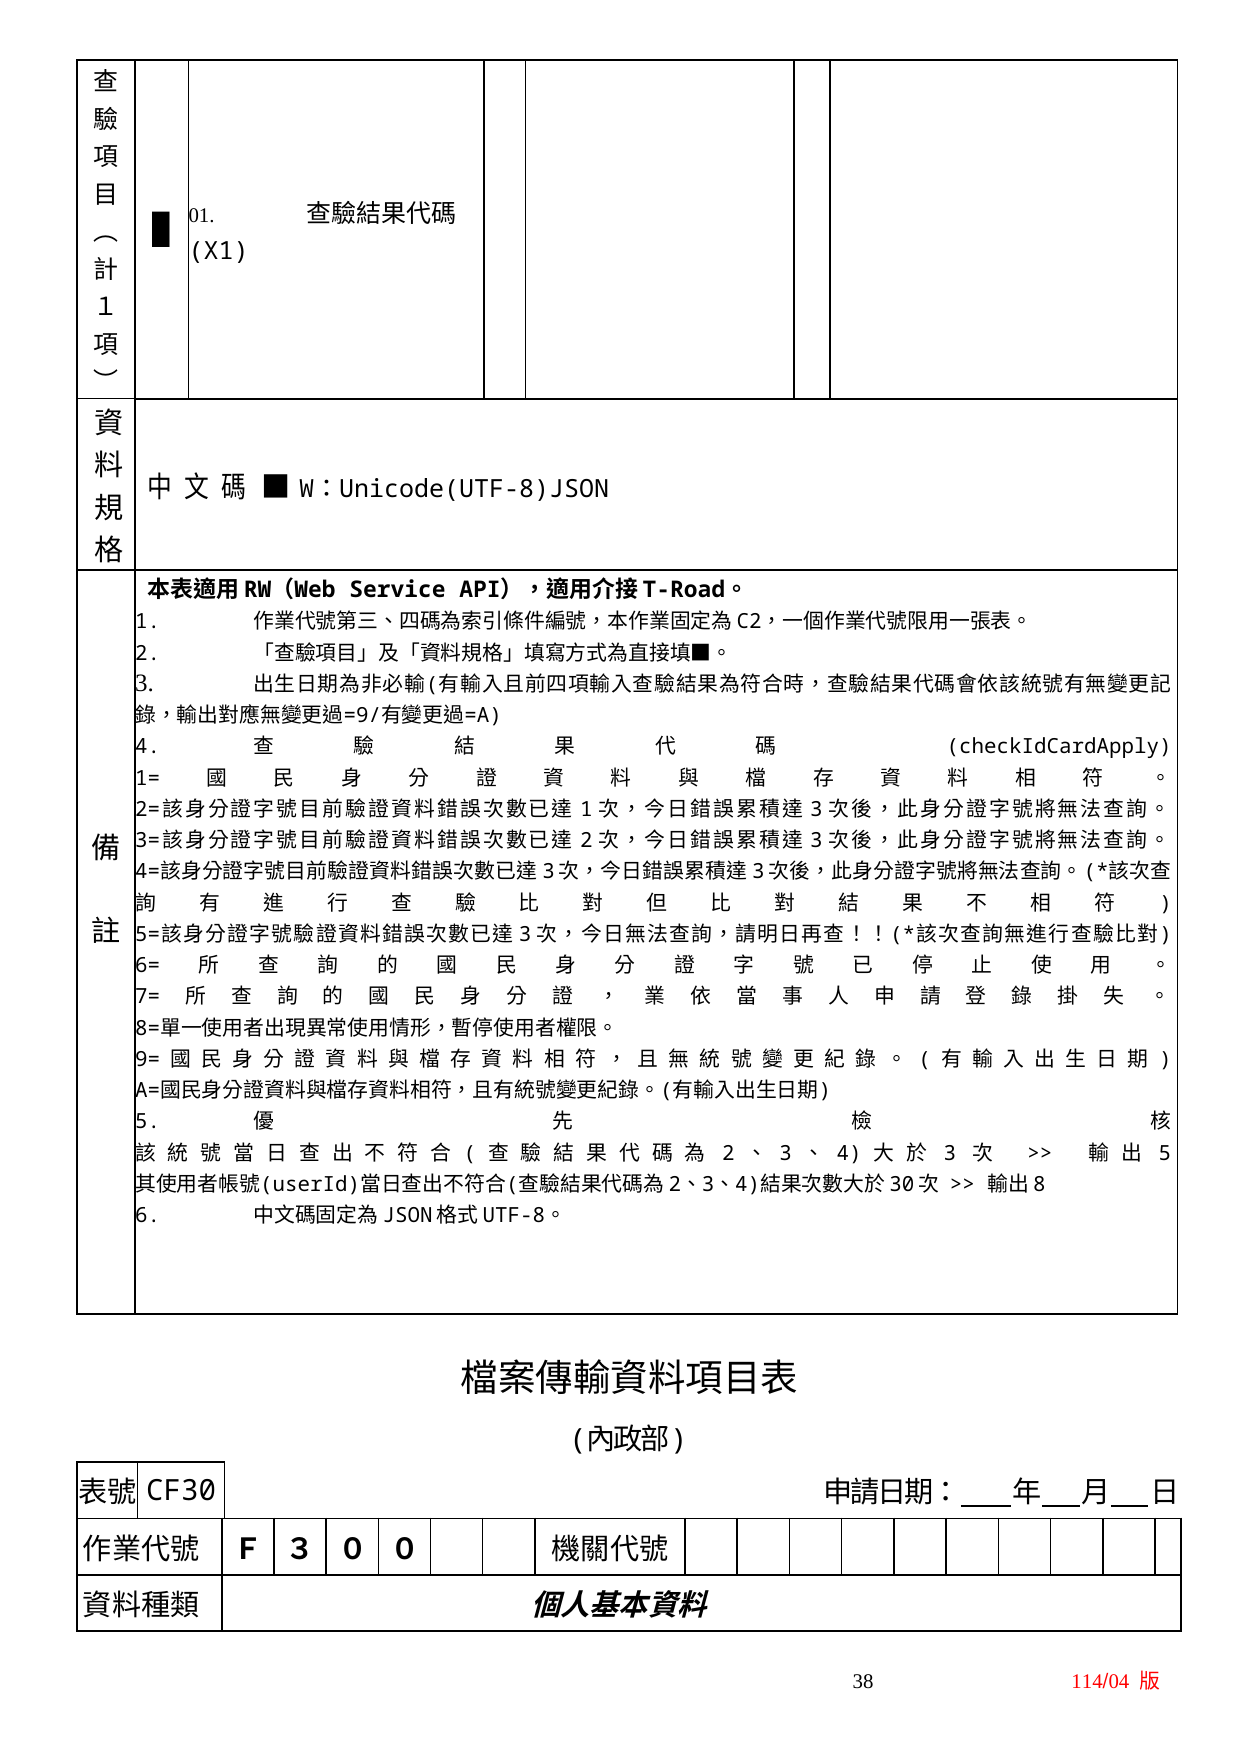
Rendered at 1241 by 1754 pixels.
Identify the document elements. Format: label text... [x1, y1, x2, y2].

table_cell [1178, 398, 1199, 569]
table_cell [1051, 1519, 1102, 1574]
table_cell [1178, 569, 1199, 1313]
table_cell 個人基本資料 [223, 1576, 1180, 1630]
table_cell ０ [327, 1519, 378, 1574]
table_cell [790, 1519, 841, 1574]
table_cell [795, 61, 829, 398]
table_cell [947, 1519, 998, 1574]
table_cell 作業代號 [78, 1519, 221, 1574]
table_cell [895, 1519, 945, 1574]
table_cell [1156, 1519, 1180, 1574]
table_cell [842, 1519, 893, 1574]
table_cell █ [136, 61, 188, 398]
table_cell 資料規格 [78, 399, 134, 569]
table_cell 本表適用RW（Web Service API），適用介接T-Road。 作業代號第三、四碼為索引條件編號，本作業固定為C2，一個作業代號限用一張表。 「查驗項目」及「資料規格」填寫方式為直接填■。 出生日期為非必輸(有輸入且前四項輸入查驗結果為符合時，查驗結果代碼會依該統號有無變更記錄，輸出對應無變更過=9/有變更過=A) 查驗結果代碼 (checkIdCardApply) 1=國民身分證資料與檔存資料相符。 2=該身分證字號目前驗證資料錯誤次數已達1次，今日錯誤累積達3次後，此身分證字號將無法查詢。 3=該身分證字號目前驗證資料錯誤次數已達2次，今日錯誤累積達3次後，此身分證字號將無法查詢。 4=該身分證字號目前驗證資料錯誤次數已達3次，今日錯誤累積達3次後，此身分證字號將無法查詢。(*該次查詢有進行查驗比對但比對結果不相符) 5=該身分證字號驗證資料錯誤次數已達3次，今日無法查詢，請明日再查！！(*該次查詢無進行查驗比對) 6=所查詢的國民身分證字號已停止使用。 7=所查詢的國民身分證，業依當事人申請登錄掛失。 8=單一使用者出現異常使用情形，暫停使用者權限。 9=國民身分證資料與檔存資料相符，且無統號變更紀錄。(有輸入出生日期) A=國民身分證資料與檔存資料相符，且有統號變更紀錄。(有輸入出生日期) 優先檢核 該統號當日查出不符合(查驗結果代碼為2、3、4)大於3次 >> 輸出5 其使用者帳號(userId)當日查出不符合(查驗結果代碼為2、3、4)結果次數大於30次 >> 輸出8 中文碼固定為JSON格式UTF-8。 [136, 571, 1177, 1313]
table_cell 資料種類 [78, 1576, 221, 1630]
table_cell [999, 1519, 1050, 1574]
table_cell [485, 61, 525, 398]
table_cell Ｆ [223, 1519, 273, 1574]
table_header 檔案傳輸資料項目表 (內政部) [77, 1352, 1181, 1461]
table_cell [526, 61, 793, 398]
table_cell [1104, 1519, 1154, 1574]
table_cell 機關代號 [536, 1519, 684, 1574]
table_cell [738, 1519, 789, 1574]
table_cell 表號 [78, 1463, 137, 1517]
table_cell 中 文 碼 ■ W：Unicode(UTF-8)JSON [136, 400, 1177, 569]
table_cell [686, 1519, 736, 1574]
table_cell [431, 1519, 482, 1574]
table_cell [483, 1519, 534, 1574]
table_cell [1178, 59, 1199, 398]
table_cell 備註 [78, 571, 134, 1313]
table_cell 查驗項目︵計１項︶ [78, 61, 134, 398]
table_cell ０ [379, 1519, 430, 1574]
table_cell ３ [275, 1519, 325, 1574]
table_cell CF30 [138, 1463, 224, 1517]
table_cell [831, 61, 1177, 398]
table_cell 查驗結果代碼(X1) [189, 61, 483, 398]
table_cell 申請日期： 年 月 日 [225, 1461, 1181, 1517]
